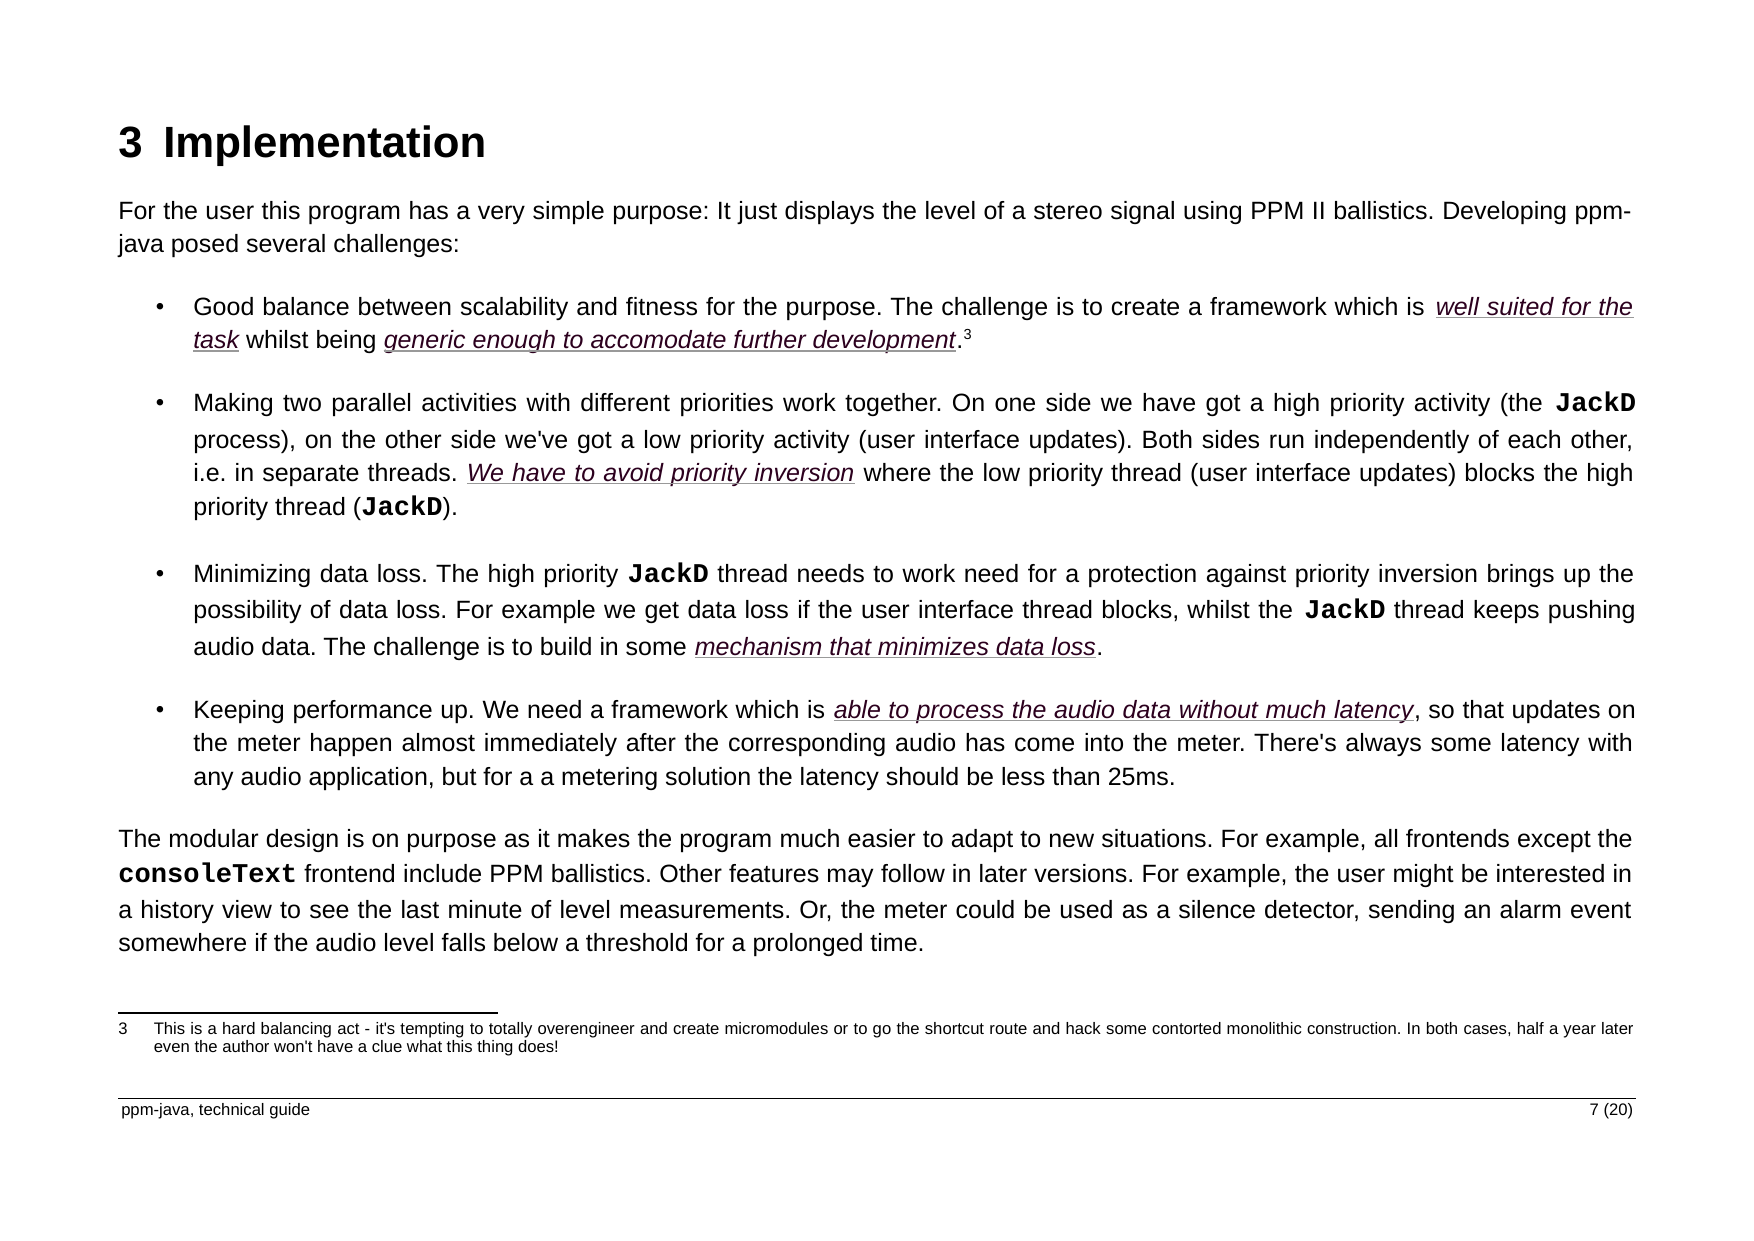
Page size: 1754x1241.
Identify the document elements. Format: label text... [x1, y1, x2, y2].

subtitle Implementation [118, 118, 1636, 167]
list This is a hard balancing act - it's tempting to totally overengineer and create micromodules or to go the shortcut route and hack some contorted monolithic construction. In both cases, half a year later even the author won't have a clue what this thing does! [118, 1019, 1636, 1056]
list Keeping performance up. We need a framework which is able to process the audio data without much latency, so that updates on the meter happen almost immediately after the corresponding audio has come into the meter. There's always some latency with any audio application, but for a a metering solution the latency should be less than 25ms. [156, 695, 1636, 790]
list Minimizing data loss. The high priority JackD thread needs to work need for a protection against priority inversion brings up the possibility of data loss. For example we get data loss if the user interface thread blocks, whilst the JackD thread keeps pushing audio data. The challenge is to build in some mechanism that minimizes data loss. [156, 559, 1636, 660]
list Good balance between scalability and fitness for the purpose. The challenge is to create a framework which is well suited for the task whilst being generic enough to accomodate further development. [156, 293, 1636, 354]
text For the user this program has a very simple purpose: It just displays the level of a stereo signal using PPM II ballistics. Developing ppm-java posed several challenges: [118, 196, 1636, 258]
text The modular design is on purpose as it makes the program much easier to adapt to new situations. For example, all frontends except the consoleText frontend include PPM ballistics. Other features may follow in later versions. For example, the user might be interested in a history view to see the last minute of level measurements. Or, the meter could be used as a silence detector, sending an alarm event somewhere if the audio level falls below a threshold for a prolonged time. [118, 825, 1636, 957]
list Making two parallel activities with different priorities work together. On one side we have got a high priority activity (the JackD process), on the other side we've got a low priority activity (user interface updates). Both sides run independently of each other, i.e. in separate threads. We have to avoid priority inversion where the low priority thread (user interface updates) blocks the high priority thread (JackD). [156, 389, 1636, 524]
